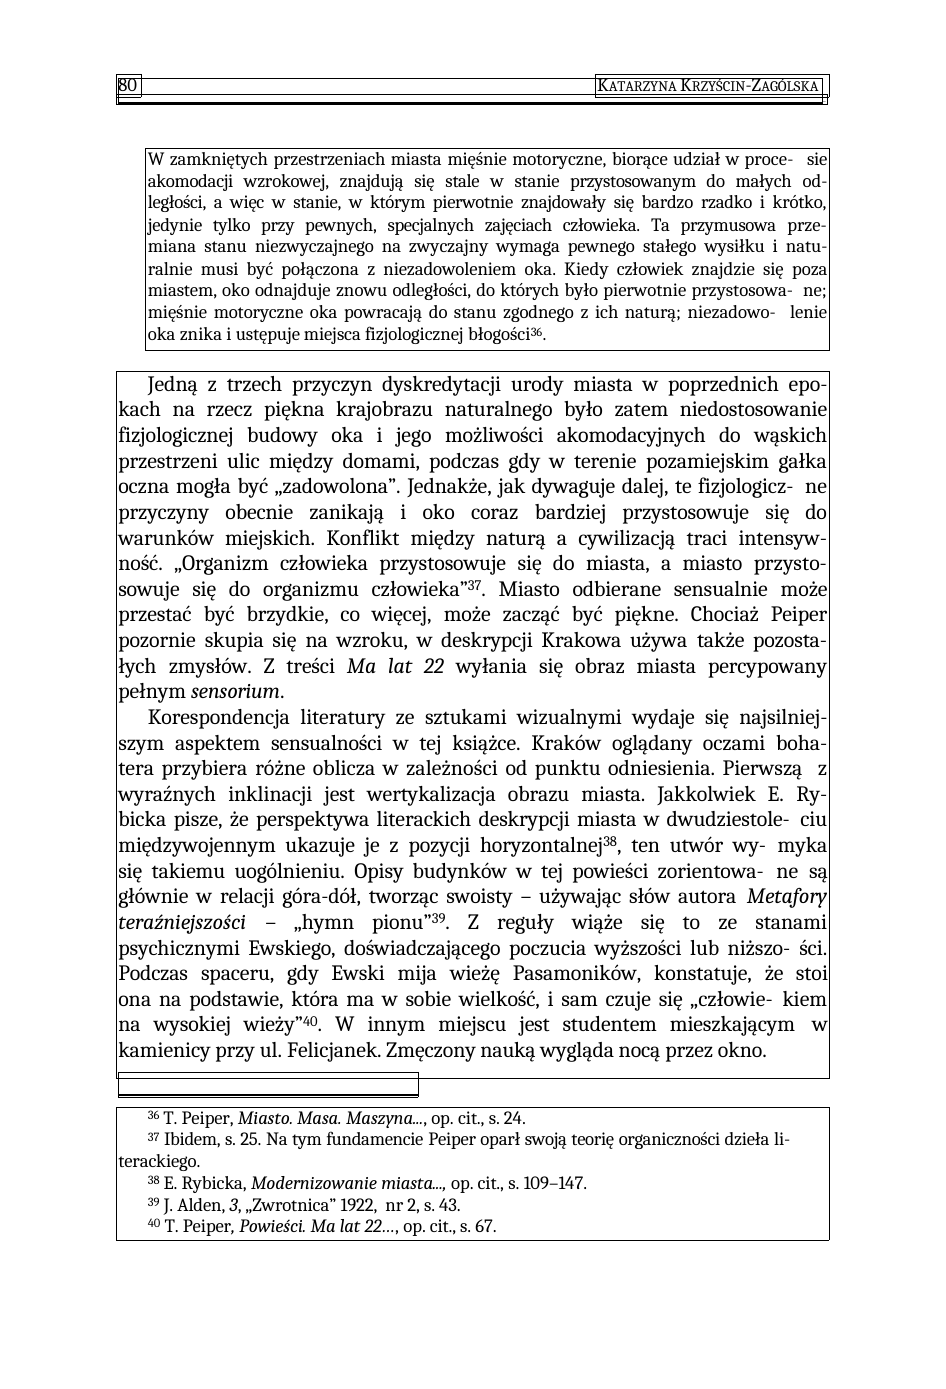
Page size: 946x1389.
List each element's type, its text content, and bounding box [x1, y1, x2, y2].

text KATARZYNA KRZYŚCIN-ZAGÓLSKA [597, 75, 829, 96]
text Korespondencja literatury ze sztukami wizualnymi wydaje się najsilniej- szym aspektem sensualności w tej książce. Kraków oglądany oczami boha- tera przybiera różne oblicza w zależności od punktu odniesienia. Pierwszą z wyraźnych inklinacji jest wertykalizacja obrazu miasta. Jakkolwiek E. Ry- bicka pisze, że perspektywa literackich deskrypcji miasta w dwudziestole- ciu międzywojennym ukazuje je z pozycji horyzontalnej38, ten utwór wy- myka się takiemu uogólnieniu. Opisy budynków w tej powieści zorientowa- ne są głównie w relacji góra-dół, tworząc swoisty – używając słów autora Metafory teraźniejszości – „hymn pionu”39. Z reguły wiąże się to ze stanami psychicznymi Ewskiego, doświadczającego poczucia wyższości lub niższo- ści. Podczas spaceru, gdy Ewski mija wieżę Pasamoników, konstatuje, że stoi ona na podstawie, która ma w sobie wielkość, i sam czuje się „człowie- kiem na wysokiej wieży”40. W innym miejscu jest studentem mieszkającym w kamienicy przy ul. Felicjanek. Zmęczony nauką wygląda nocą przez okno. [118, 704, 828, 1063]
text 37 Ibidem, s. 25. Na tym fundamencie Peiper oparł swoją teorię organiczności dzieła li- terackiego. [118, 1129, 827, 1172]
text 38 E. Rybicka, Modernizowanie miasta..., op. cit., s. 109–147. [148, 1172, 829, 1194]
text 80 [119, 79, 141, 94]
text 40 T. Peiper, Powieści. Ma lat 22…, op. cit., s. 67. [148, 1216, 829, 1237]
text 36 T. Peiper, Miasto. Masa. Maszyna..., op. cit., s. 24. [148, 1108, 829, 1129]
text Jedną z trzech przyczyn dyskredytacji urody miasta w poprzednich epo- kach na rzecz piękna krajobrazu naturalnego było zatem niedostosowanie fizjologicznej budowy oka i jego możliwości akomodacyjnych do wąskich przestrzeni ulic między domami, podczas gdy w terenie pozamiejskim gałka oczna mogła być „zadowolona”. Jednakże, jak dywaguje dalej, te fizjologicz- ne przyczyny obecnie zanikają i oko coraz bardziej przystosowuje się do warunków miejskich. Konflikt między naturą a cywilizacją traci intensyw- ność. „Organizm człowieka przystosowuje się do miasta, a miasto przysto- sowuje się do organizmu człowieka”37. Miasto odbierane sensualnie może przestać być brzydkie, co więcej, może zacząć być piękne. Chociaż Peiper pozornie skupia się na wzroku, w deskrypcji Krakowa używa także pozosta- łych zmysłów. Z treści Ma lat 22 wyłania się obraz miasta percypowany pełnym sensorium. [118, 372, 827, 704]
text _ [119, 96, 822, 102]
text W zamkniętych przestrzeniach miasta mięśnie motoryczne, biorące udział w proce- sie akomodacji wzrokowej, znajdują się stale w stanie przystosowanym do małych od- ległości, a więc w stanie, w którym pierwotnie znajdowały się bardzo rzadko i krótko, jedynie tylko przy pewnych, specjalnych zajęciach człowieka. Ta przymusowa prze- miana stanu niezwyczajnego na zwyczajny wymaga pewnego stałego wysiłku i natu- ralnie musi być połączona z niezadowoleniem oka. Kiedy człowiek znajdzie się poza miastem, oko odnajduje znowu odległości, do których było pierwotnie przystosowa- ne; mięśnie motoryczne oka powracają do stanu zgodnego z ich naturą; niezadowo- lenie oka znika i ustępuje miejsca fizjologicznej błogości36. [148, 149, 827, 346]
text 39 J. Alden, 3, „Zwrotnica” 1922, nr 2, s. 43. [148, 1194, 829, 1216]
